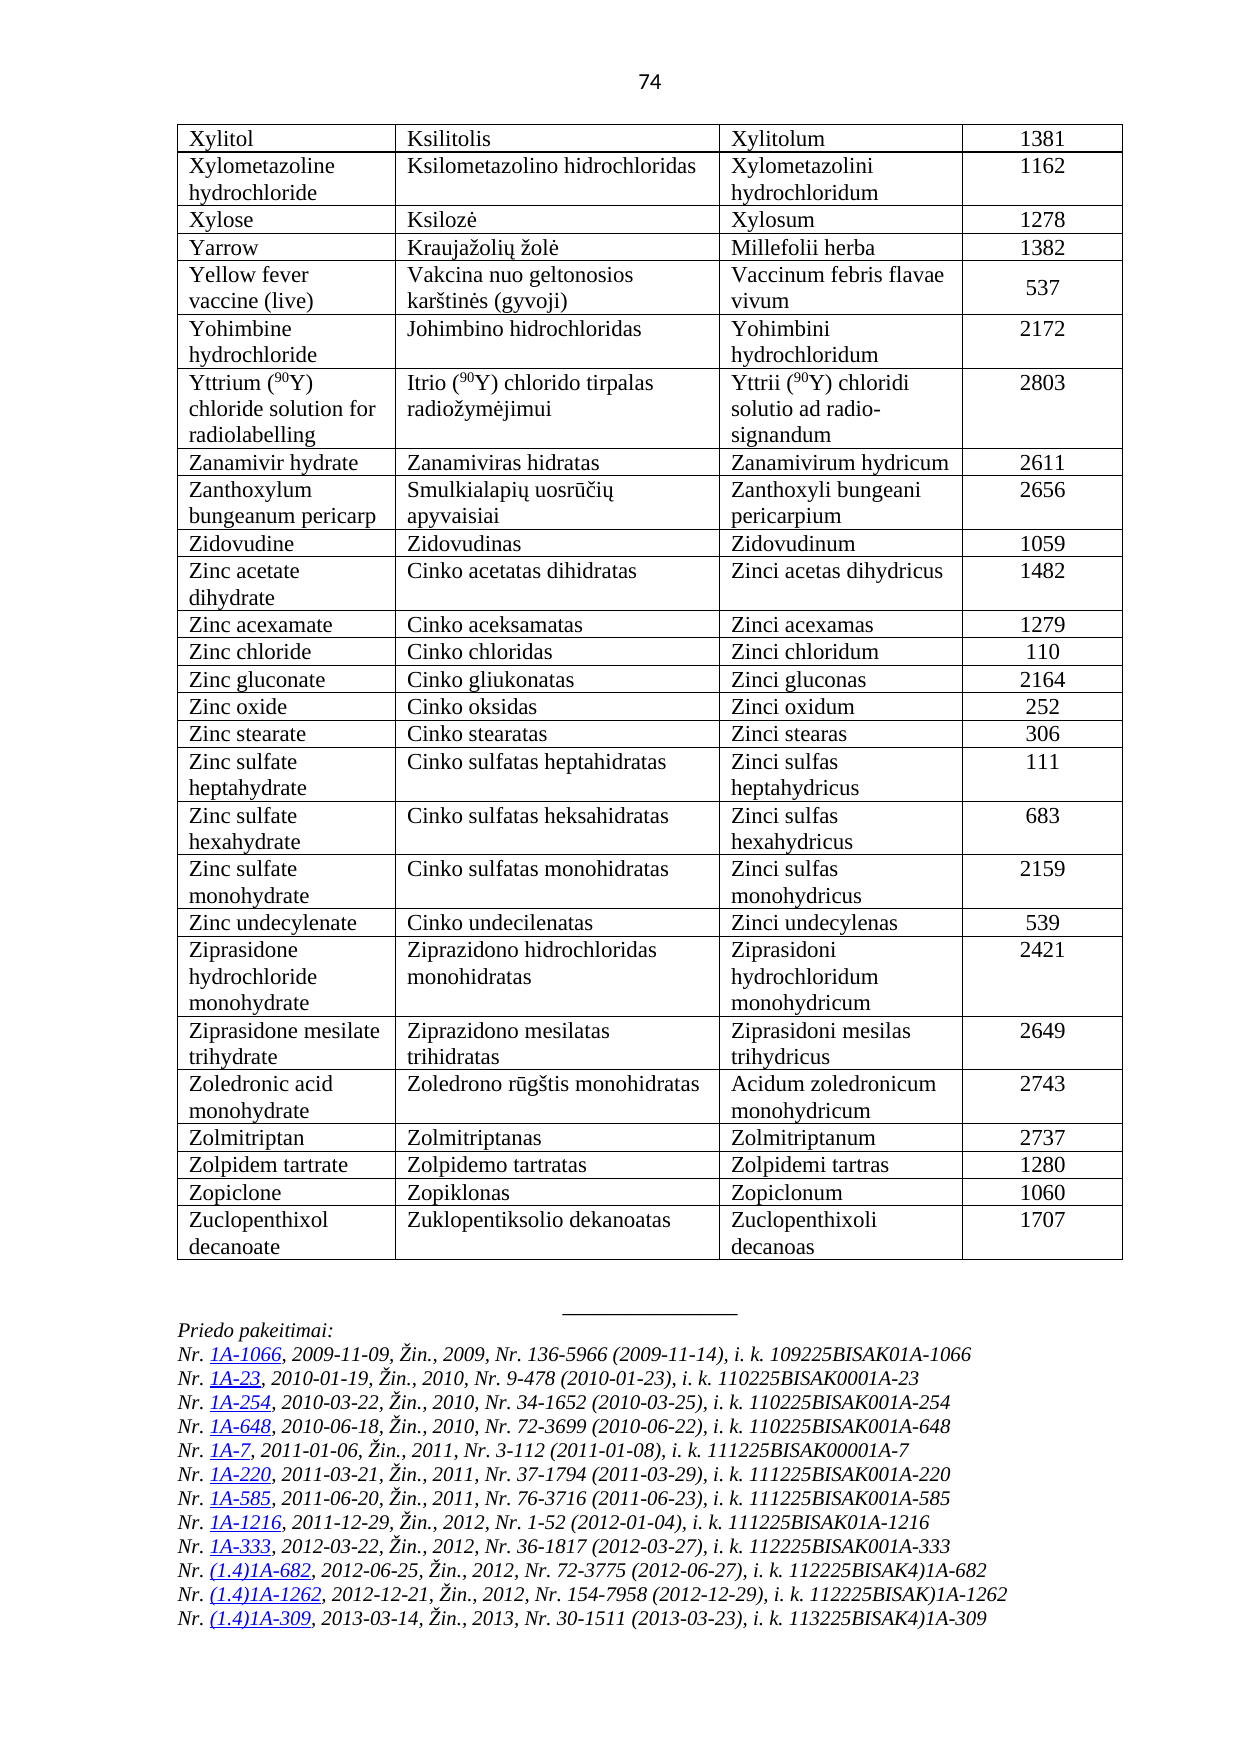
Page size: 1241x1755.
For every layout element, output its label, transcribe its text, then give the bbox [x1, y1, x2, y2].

table_cell 1279 [963, 611, 1122, 637]
table_cell 2172 [963, 315, 1122, 367]
text Nr. (1.4)1A-682, 2012-06-25, Žin., 2012, Nr. 72-3775 (2012-06-27), i. k. 112225BISAK4)1A-682 [177, 1558, 1122, 1582]
table_cell Zidovudinum [720, 530, 962, 556]
table_cell 1059 [963, 530, 1122, 556]
table_cell Zinci gluconas [720, 666, 962, 692]
table_cell Zinc undecylenate [178, 909, 395, 936]
table_cell Zinci sulfas heptahydricus [720, 748, 962, 801]
table_cell Zinci oxidum [720, 693, 962, 719]
table_cell Zolmitriptan [178, 1124, 395, 1151]
table_cell Yttrium (90Y) chloride solution for radiolabelling [178, 369, 395, 448]
table_cell Zinci sulfas monohydricus [720, 855, 962, 908]
text Nr. 1A-220, 2011-03-21, Žin., 2011, Nr. 37-1794 (2011-03-29), i. k. 111225BISAK001A-220 [177, 1462, 1122, 1486]
text Nr. 1A-1216, 2011-12-29, Žin., 2012, Nr. 1-52 (2012-01-04), i. k. 111225BISAK01A-1216 [177, 1510, 1122, 1534]
table_cell Millefolii herba [720, 234, 962, 260]
table_cell Xylometazolini hydrochloridum [720, 153, 962, 205]
table_cell Zinci stearas [720, 721, 962, 747]
table_cell Zuklopentiksolio dekanoatas [396, 1206, 719, 1259]
table_cell Johimbino hidrochloridas [396, 315, 719, 367]
table_cell Yohimbine hydrochloride [178, 315, 395, 367]
table_cell Cinko sulfatas heksahidratas [396, 802, 719, 854]
text Nr. 1A-585, 2011-06-20, Žin., 2011, Nr. 76-3716 (2011-06-23), i. k. 111225BISAK001A-585 [177, 1486, 1122, 1510]
table_cell Itrio (90Y) chlorido tirpalas radiožymėjimui [396, 369, 719, 448]
table_cell Vakcina nuo geltonosios karštinės (gyvoji) [396, 261, 719, 314]
table_cell Zinc sulfate hexahydrate [178, 802, 395, 854]
table_cell Zanamivirum hydricum [720, 449, 962, 475]
table_cell 683 [963, 802, 1122, 854]
table_cell Acidum zoledronicum monohydricum [720, 1070, 962, 1123]
table_cell Yarrow [178, 234, 395, 260]
table_cell Xylose [178, 206, 395, 233]
table_cell Ziprasidone mesilate trihydrate [178, 1017, 395, 1069]
table_cell Zanamiviras hidratas [396, 449, 719, 475]
table_cell Cinko sulfatas monohidratas [396, 855, 719, 908]
table_cell Zopiklonas [396, 1179, 719, 1205]
table_cell 306 [963, 721, 1122, 747]
table_cell Zinc acetate dihydrate [178, 557, 395, 610]
table_cell Cinko chloridas [396, 638, 719, 665]
table_cell Zoledrono rūgštis monohidratas [396, 1070, 719, 1123]
table_cell 2164 [963, 666, 1122, 692]
table_cell Ziprasidoni hydrochloridum monohydricum [720, 937, 962, 1016]
table_cell Ziprasidoni mesilas trihydricus [720, 1017, 962, 1069]
table_cell 539 [963, 909, 1122, 936]
table_cell Zinc oxide [178, 693, 395, 719]
table_cell 110 [963, 638, 1122, 665]
table_cell 1278 [963, 206, 1122, 233]
table_cell 1482 [963, 557, 1122, 610]
table_cell 2159 [963, 855, 1122, 908]
table_cell 1382 [963, 234, 1122, 260]
table_cell Xylometazoline hydrochloride [178, 153, 395, 205]
table_cell Zinc sulfate heptahydrate [178, 748, 395, 801]
table_cell Zolpidem tartrate [178, 1152, 395, 1178]
table_cell Zuclopenthixoli decanoas [720, 1206, 962, 1259]
table_cell Zidovudine [178, 530, 395, 556]
table_cell 111 [963, 748, 1122, 801]
table_cell 2421 [963, 937, 1122, 1016]
table_cell Yohimbini hydrochloridum [720, 315, 962, 367]
table_cell Xylitolum [720, 125, 962, 151]
table_cell Cinko aceksamatas [396, 611, 719, 637]
text Nr. 1A-1066, 2009-11-09, Žin., 2009, Nr. 136-5966 (2009-11-14), i. k. 109225BISAK01A-1066 [177, 1342, 1122, 1366]
table_cell 1707 [963, 1206, 1122, 1259]
table_cell 2611 [963, 449, 1122, 475]
table_cell Smulkialapių uosrūčių apyvaisiai [396, 476, 719, 529]
table_cell Yttrii (90Y) chloridi solutio ad radio-signandum [720, 369, 962, 448]
table_cell 252 [963, 693, 1122, 719]
table_cell Yellow fever vaccine (live) [178, 261, 395, 314]
table_cell 2656 [963, 476, 1122, 529]
text ______________ [177, 1289, 1122, 1318]
table_cell 2649 [963, 1017, 1122, 1069]
table_cell Zolmitriptanum [720, 1124, 962, 1151]
table_cell Zinc chloride [178, 638, 395, 665]
table_cell Zolmitriptanas [396, 1124, 719, 1151]
table_cell Xylosum [720, 206, 962, 233]
text Nr. 1A-648, 2010-06-18, Žin., 2010, Nr. 72-3699 (2010-06-22), i. k. 110225BISAK001A-648 [177, 1414, 1122, 1438]
text Nr. 1A-7, 2011-01-06, Žin., 2011, Nr. 3-112 (2011-01-08), i. k. 111225BISAK00001A-7 [177, 1438, 1122, 1462]
text Nr. 1A-254, 2010-03-22, Žin., 2010, Nr. 34-1652 (2010-03-25), i. k. 110225BISAK001A-254 [177, 1390, 1122, 1414]
table_cell Cinko gliukonatas [396, 666, 719, 692]
table_cell Ksilozė [396, 206, 719, 233]
table_cell Vaccinum febris flavae vivum [720, 261, 962, 314]
table_cell Zuclopenthixol decanoate [178, 1206, 395, 1259]
table_cell Zopiclone [178, 1179, 395, 1205]
table_cell Cinko stearatas [396, 721, 719, 747]
table_cell 2803 [963, 369, 1122, 448]
table_cell Zinci chloridum [720, 638, 962, 665]
table_cell Zinci sulfas hexahydricus [720, 802, 962, 854]
table_cell Zinci acexamas [720, 611, 962, 637]
table_cell Ziprasidone hydrochloride monohydrate [178, 937, 395, 1016]
table_cell Ksilometazolino hidrochloridas [396, 153, 719, 205]
table_cell Zopiclonum [720, 1179, 962, 1205]
table_cell Zolpidemo tartratas [396, 1152, 719, 1178]
table_cell Zanamivir hydrate [178, 449, 395, 475]
table_cell Zinc acexamate [178, 611, 395, 637]
text Nr. 1A-333, 2012-03-22, Žin., 2012, Nr. 36-1817 (2012-03-27), i. k. 112225BISAK001A-333 [177, 1534, 1122, 1558]
table_cell Zoledronic acid monohydrate [178, 1070, 395, 1123]
table_cell Cinko undecilenatas [396, 909, 719, 936]
table_cell Zinci acetas dihydricus [720, 557, 962, 610]
table_cell 2743 [963, 1070, 1122, 1123]
table_cell Ziprazidono mesilatas trihidratas [396, 1017, 719, 1069]
table_cell Xylitol [178, 125, 395, 151]
table_cell Zanthoxyli bungeani pericarpium [720, 476, 962, 529]
table_cell Zinc stearate [178, 721, 395, 747]
table_cell Ksilitolis [396, 125, 719, 151]
table_cell Zidovudinas [396, 530, 719, 556]
table_cell Zanthoxylum bungeanum pericarp [178, 476, 395, 529]
table_cell Cinko acetatas dihidratas [396, 557, 719, 610]
table_cell 537 [963, 261, 1122, 314]
text Nr. (1.4)1A-309, 2013-03-14, Žin., 2013, Nr. 30-1511 (2013-03-23), i. k. 113225BISAK4)1A-309 [177, 1606, 1122, 1630]
text Nr. 1A-23, 2010-01-19, Žin., 2010, Nr. 9-478 (2010-01-23), i. k. 110225BISAK0001A-23 [177, 1366, 1122, 1390]
table_cell 1060 [963, 1179, 1122, 1205]
table_cell Kraujažolių žolė [396, 234, 719, 260]
table_cell 1381 [963, 125, 1122, 151]
text Nr. (1.4)1A-1262, 2012-12-21, Žin., 2012, Nr. 154-7958 (2012-12-29), i. k. 112225BISAK)1A-1262 [177, 1582, 1122, 1606]
table_cell Zinc gluconate [178, 666, 395, 692]
table_cell Ziprazidono hidrochloridas monohidratas [396, 937, 719, 1016]
table_cell 1280 [963, 1152, 1122, 1178]
table_cell Cinko sulfatas heptahidratas [396, 748, 719, 801]
text Priedo pakeitimai: [177, 1318, 1122, 1342]
table_cell Zinci undecylenas [720, 909, 962, 936]
table_cell 1162 [963, 153, 1122, 205]
table_cell Zolpidemi tartras [720, 1152, 962, 1178]
table_cell 2737 [963, 1124, 1122, 1151]
table_cell Cinko oksidas [396, 693, 719, 719]
table_cell Zinc sulfate monohydrate [178, 855, 395, 908]
